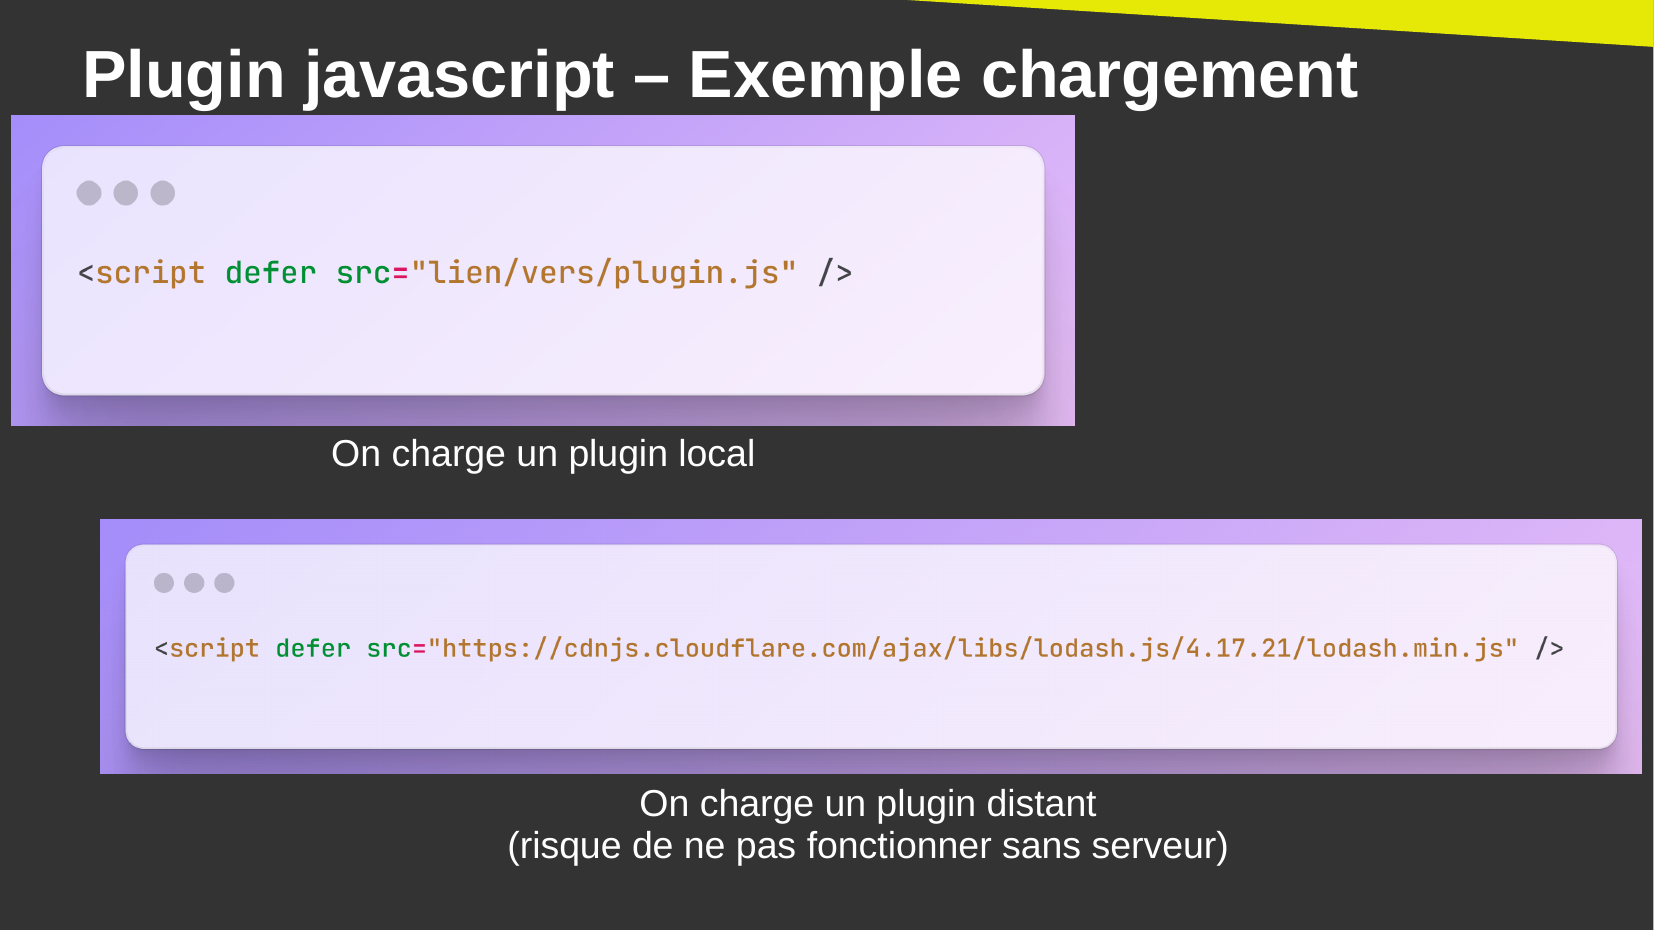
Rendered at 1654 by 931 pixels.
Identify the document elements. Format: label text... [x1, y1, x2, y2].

title Plugin javascript – Exemple chargement [82, 37, 1571, 114]
text_box On charge un plugin local [11, 426, 1075, 483]
text_box [907, 0, 1654, 47]
text_box On charge un plugin distant (risque de ne pas fonctionner sans serveur) [94, 775, 1642, 875]
picture [11, 115, 1075, 426]
picture [100, 519, 1642, 774]
